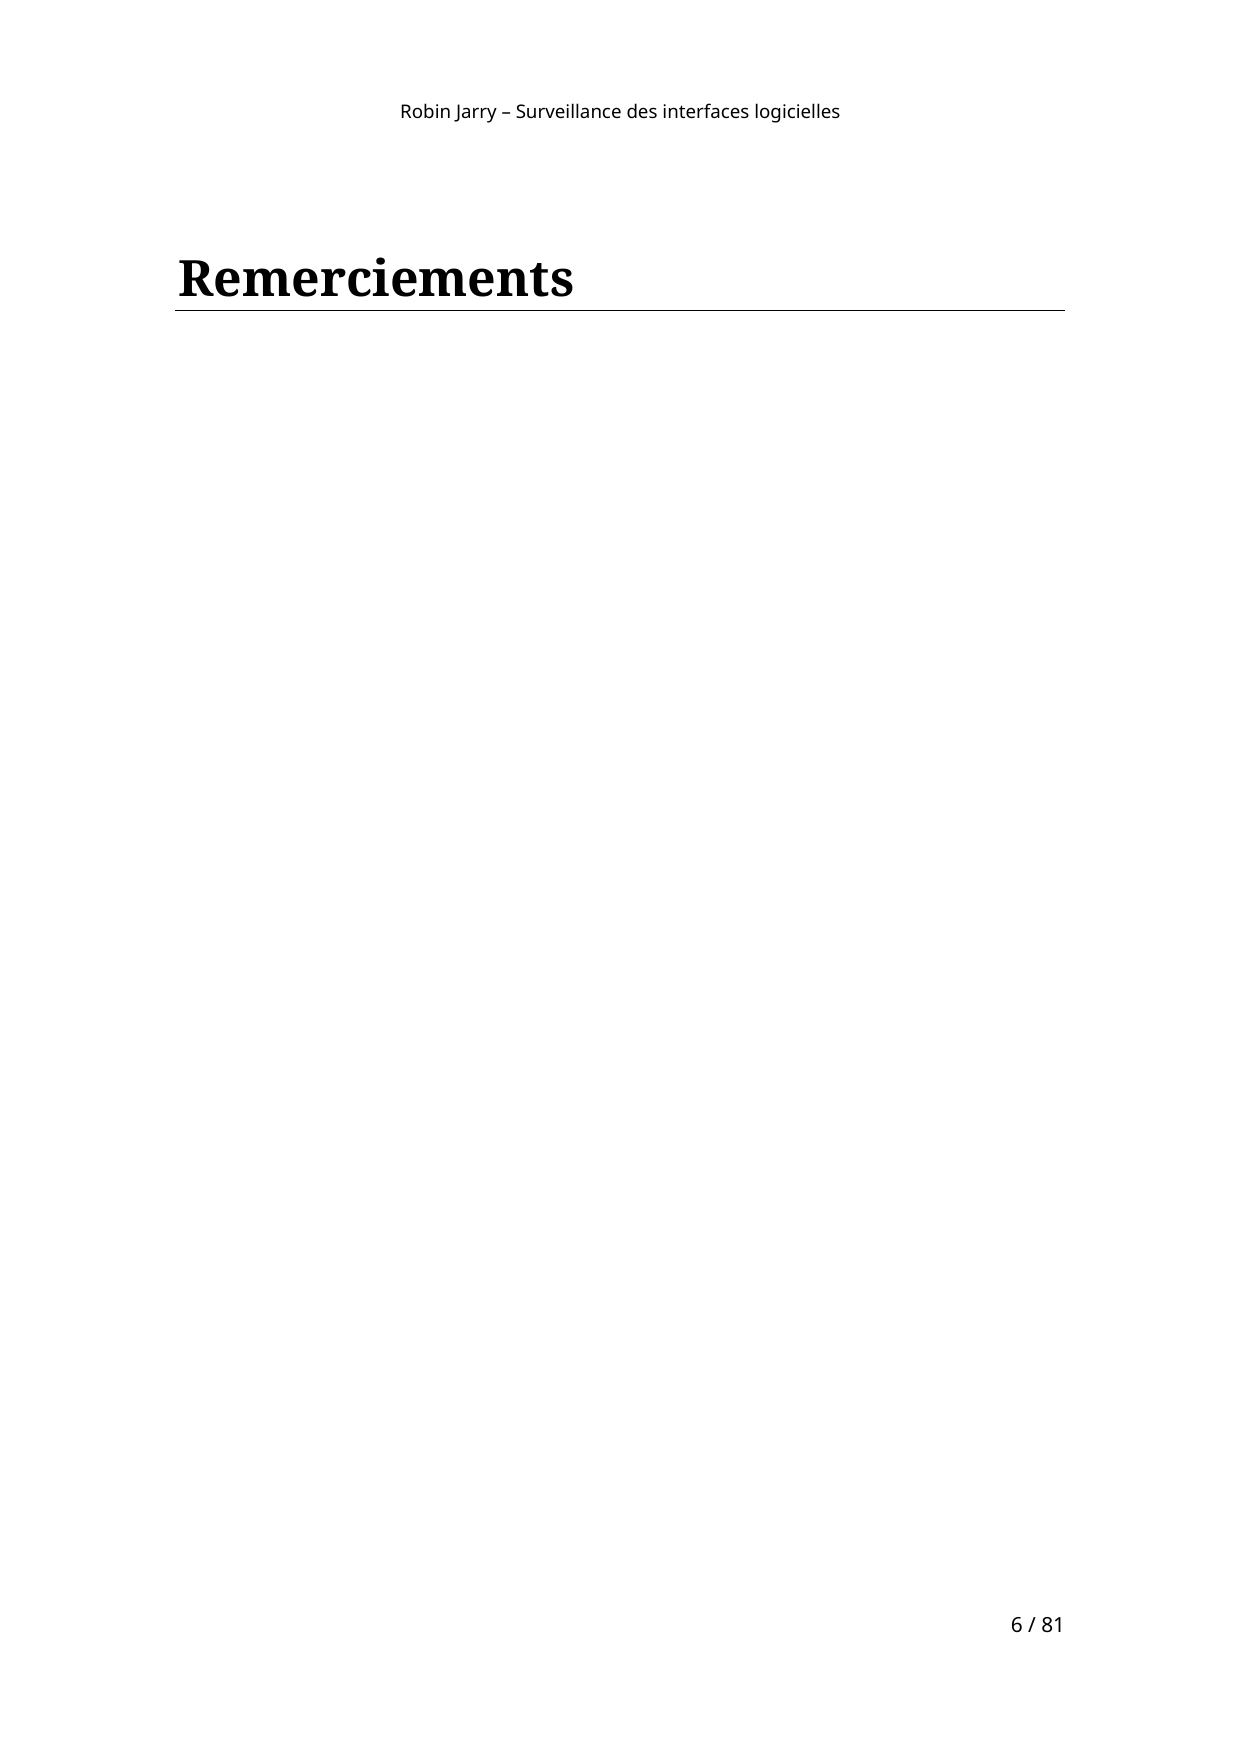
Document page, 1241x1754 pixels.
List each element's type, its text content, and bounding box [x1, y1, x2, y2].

subtitle Remerciements [175, 240, 1065, 310]
